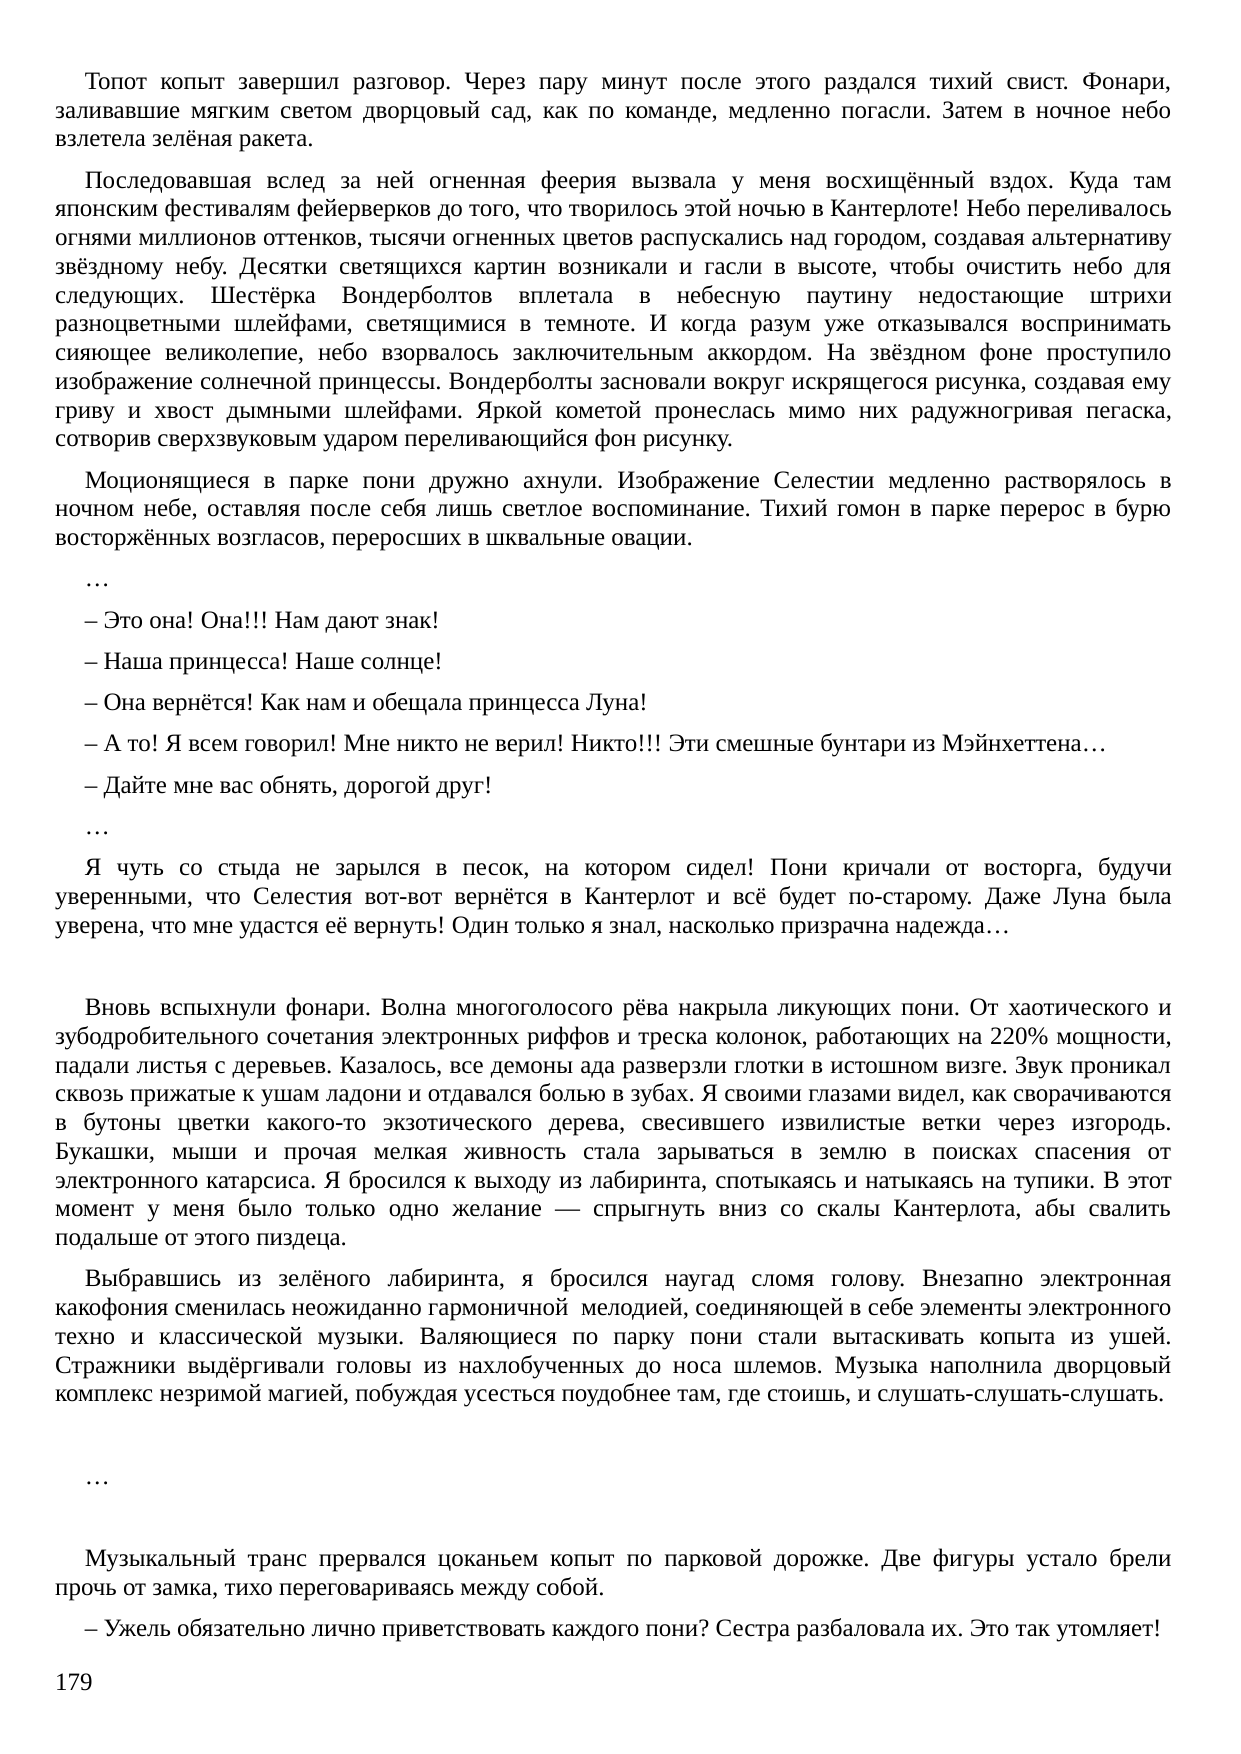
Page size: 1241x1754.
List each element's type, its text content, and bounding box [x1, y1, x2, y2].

text Последовавшая вслед за ней огненная феерия вызвала у меня восхищённый вздох. Куда там японским фестивалям фейерверков до того, что творилось этой ночью в Кантерлоте! Небо переливалось огнями миллионов оттенков, тысячи огненных цветов распускались над городом, создавая альтернативу звёздному небу. Десятки светящихся картин возникали и гасли в высоте, чтобы очистить небо для следующих. Шестёрка Вондерболтов вплетала в небесную паутину недостающие штрихи разноцветными шлейфами, светящимися в темноте. И когда разум уже отказывался воспринимать сияющее великолепие, небо взорвалось заключительным аккордом. На звёздном фоне проступило изображение солнечной принцессы. Вондерболты засновали вокруг искрящегося рисунка, создавая ему гриву и хвост дымными шлейфами. Яркой кометой пронеслась мимо них радужногривая пегаска, сотворив сверхзвуковым ударом переливающийся фон рисунку. [55, 165, 1173, 452]
text Вновь вспыхнули фонари. Волна многоголосого рёва накрыла ликующих пони. От хаотического и зубодробительного сочетания электронных риффов и треска колонок, работающих на 220% мощности, падали листья с деревьев. Казалось, все демоны ада разверзли глотки в истошном визге. Звук проникал сквозь прижатые к ушам ладони и отдавался болью в зубах. Я своими глазами видел, как сворачиваются в бутоны цветки какого-то экзотического дерева, свесившего извилистые ветки через изгородь. Букашки, мыши и прочая мелкая живность стала зарываться в землю в поисках спасения от электронного катарсиса. Я бросился к выходу из лабиринта, спотыкаясь и натыкаясь на тупики. В этот момент у меня было только одно желание — спрыгнуть вниз со скалы Кантерлота, абы свалить подальше от этого пиздеца. [55, 992, 1173, 1251]
text – Ужель обязательно лично приветствовать каждого пони? Сестра разбаловала их. Это так утомляет! [55, 1613, 1173, 1642]
text – Наша принцесса! Наше солнце! [55, 646, 1173, 675]
text – Дайте мне вас обнять, дорогой друг! [55, 770, 1173, 798]
text – Она вернётся! Как нам и обещала принцесса Луна! [55, 687, 1173, 716]
text … [55, 1461, 1173, 1490]
text … [55, 563, 1173, 592]
text Музыкальный транс прервался цоканьем копыт по парковой дорожке. Две фигуры устало брели прочь от замка, тихо переговариваясь между собой. [55, 1543, 1173, 1601]
text – Это она! Она!!! Нам дают знак! [55, 605, 1173, 633]
text Выбравшись из зелёного лабиринта, я бросился наугад сломя голову. Внезапно электронная какофония сменилась неожиданно гармоничной мелодией, соединяющей в себе элементы электронного техно и классической музыки. Валяющиеся по парку пони стали вытаскивать копыта из ушей. Стражники выдёргивали головы из нахлобученных до носа шлемов. Музыка наполнила дворцовый комплекс незримой магией, побуждая усесться поудобнее там, где стоишь, и слушать-слушать-слушать. [55, 1263, 1173, 1407]
text … [55, 811, 1173, 840]
text Я чуть со стыда не зарылся в песок, на котором сидел! Пони кричали от восторга, будучи уверенными, что Селестия вот-вот вернётся в Кантерлот и всё будет по-старому. Даже Луна была уверена, что мне удастся её вернуть! Один только я знал, насколько призрачна надежда… [55, 852, 1173, 938]
text Топот копыт завершил разговор. Через пару минут после этого раздался тихий свист. Фонари, заливавшие мягким светом дворцовый сад, как по команде, медленно погасли. Затем в ночное небо взлетела зелёная ракета. [55, 66, 1173, 152]
text – А то! Я всем говорил! Мне никто не верил! Никто!!! Эти смешные бунтари из Мэйнхеттена… [55, 728, 1173, 757]
text Моционящиеся в парке пони дружно ахнули. Изображение Селестии медленно растворялось в ночном небе, оставляя после себя лишь светлое воспоминание. Тихий гомон в парке перерос в бурю восторжённых возгласов, переросших в шквальные овации. [55, 465, 1173, 551]
